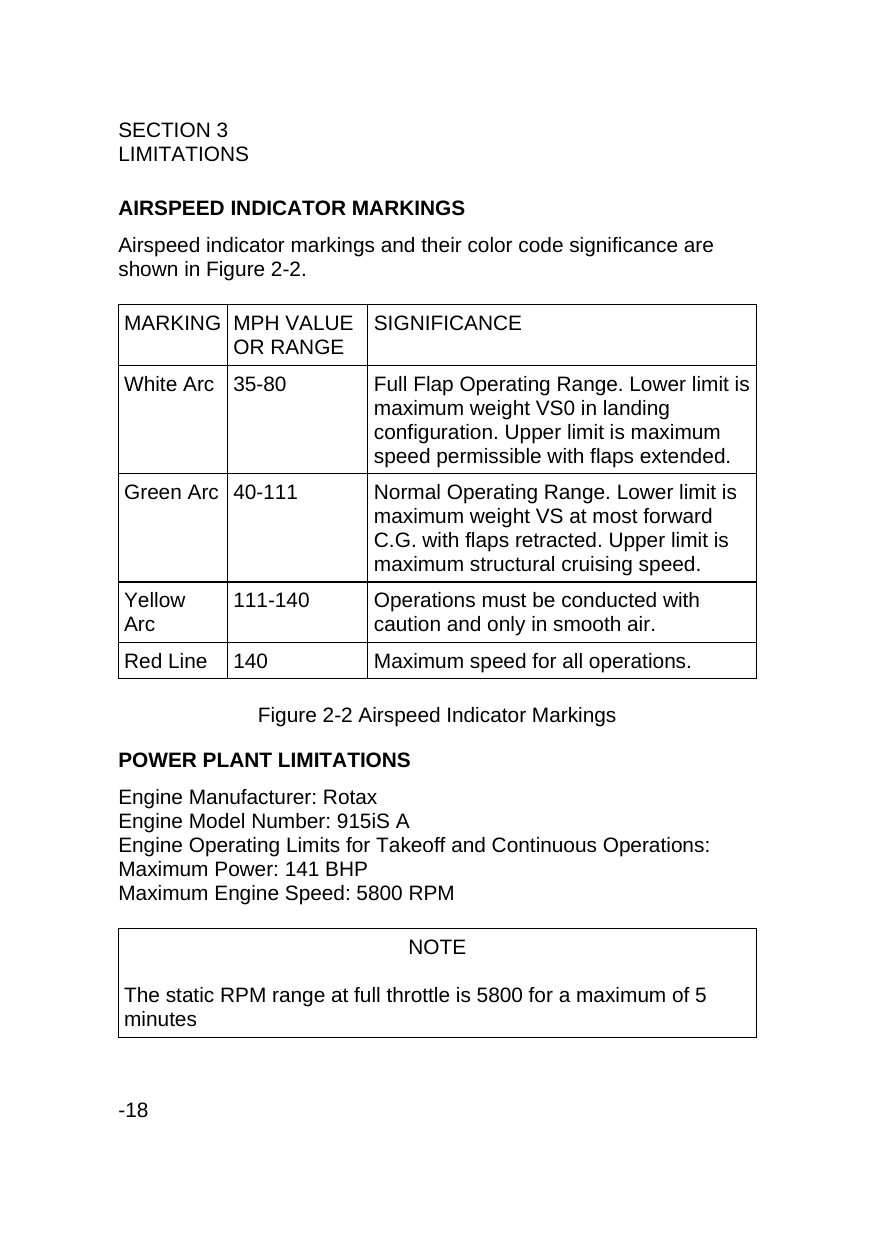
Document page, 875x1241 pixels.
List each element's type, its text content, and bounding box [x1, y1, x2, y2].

text Airspeed indicator markings and their color code significance are shown in Figure 2-2. [118, 232, 756, 280]
text Figure 2-2 Airspeed Indicator Markings [118, 703, 756, 727]
table_cell Maximum speed for all operations. [368, 643, 756, 678]
table_cell Yellow Arc [119, 583, 227, 642]
table_header SIGNIFICANCE [368, 305, 756, 365]
table_cell Full Flap Operating Range. Lower limit is maximum weight VS0 in landing configuration. Upper limit is maximum speed permissible with flaps extended. [368, 366, 756, 473]
subtitle POWER PLANT LIMITATIONS [118, 748, 756, 772]
table_cell 40-111 [228, 474, 367, 581]
table_cell Operations must be conducted with caution and only in smooth air. [368, 583, 756, 642]
table_cell 140 [228, 643, 367, 678]
table_header MARKING [119, 305, 227, 365]
table_cell Green Arc [119, 474, 227, 581]
table_cell 111-140 [228, 583, 367, 642]
text Engine Model Number: 915iS A [118, 808, 756, 832]
table_header MPH VALUE OR RANGE [228, 305, 367, 365]
text Engine Manufacturer: Rotax [118, 784, 756, 808]
text Engine Operating Limits for Takeoff and Continuous Operations: [118, 832, 756, 856]
table_cell White Arc [119, 366, 227, 473]
subtitle AIRSPEED INDICATOR MARKINGS [118, 196, 756, 220]
text Maximum Engine Speed: 5800 RPM [118, 880, 756, 904]
table_cell Normal Operating Range. Lower limit is maximum weight VS at most forward C.G. with flaps retracted. Upper limit is maximum structural cruising speed. [368, 474, 756, 581]
table_cell 35-80 [228, 366, 367, 473]
table_header NOTE The static RPM range at full throttle is 5800 for a maximum of 5 minutes [119, 929, 756, 1037]
table_cell Red Line [119, 643, 227, 678]
text Maximum Power: 141 BHP [118, 856, 756, 880]
